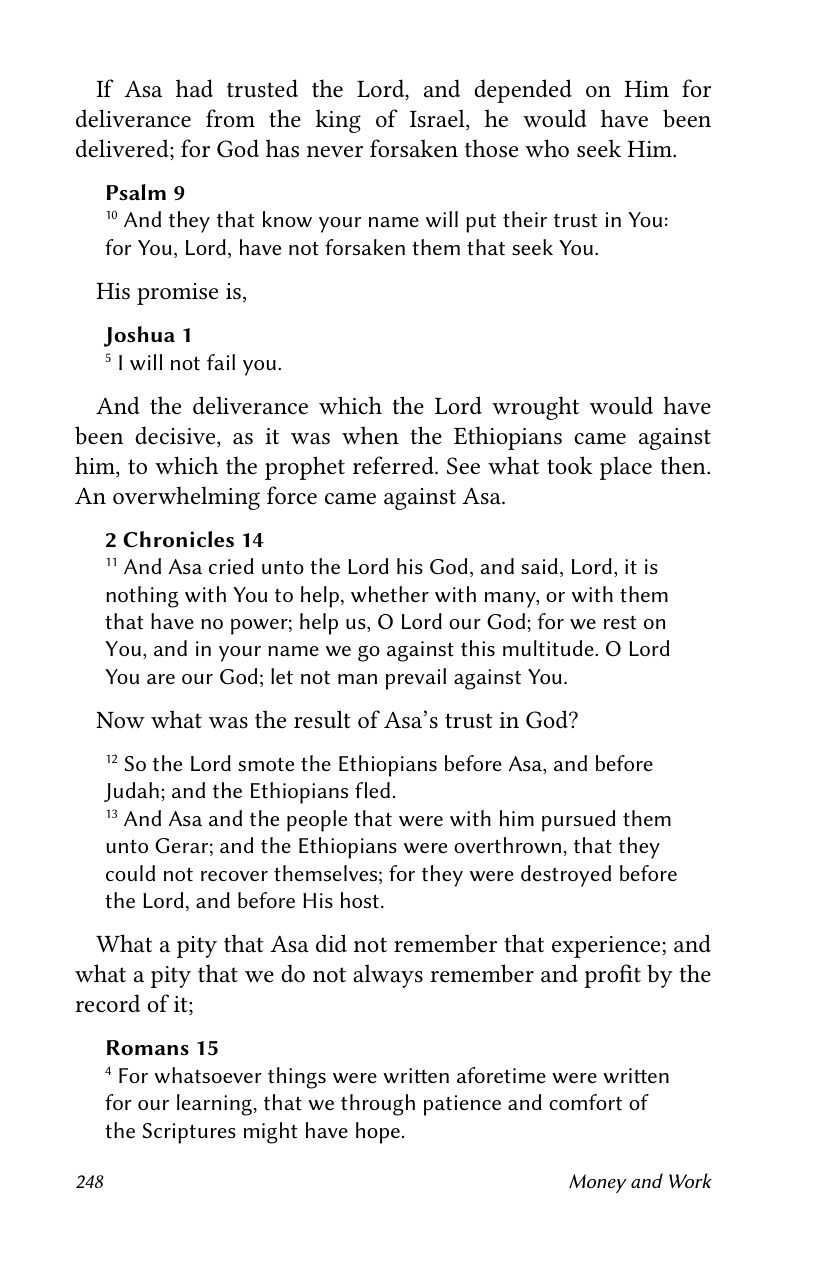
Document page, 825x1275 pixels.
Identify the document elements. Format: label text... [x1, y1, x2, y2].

text 5 I will not fail you. [105, 349, 682, 376]
text Now what was the result of Asa’s trust in God? [75, 706, 712, 735]
text What a pity that Asa did not remember that experience; and what a pity that we do not always remember and profit by the record of it; [75, 930, 712, 1019]
text If Asa had trusted the Lord, and depended on Him for deliverance from the king of Israel, he would have been delivered; for God has never forsaken those who seek Him. [75, 75, 712, 163]
text 13 And Asa and the people that were with him pursued them unto Gerar; and the Ethiopians were overthrown, that they could not recover themselves; for they were destroyed before the Lord, and before His host. [105, 806, 682, 914]
text Romans 15 [105, 1035, 712, 1061]
text 11 And Asa cried unto the Lord his God, and said, Lord, it is nothing with You to help, whether with many, or with them that have no power; help us, O Lord our God; for we rest on You, and in your name we go against this multitude. O Lord You are our God; let not man prevail against You. [105, 554, 682, 690]
text 10 And they that know your name will put their trust in You: for You, Lord, have not forsaken them that seek You. [105, 207, 682, 261]
text Psalm 9 [105, 180, 712, 206]
text And the deliverance which the Lord wrought would have been decisive, as it was when the Ethiopians came against him, to which the prophet referred. See what took place then. An overwhelming force came against Asa. [75, 392, 712, 510]
text 2 Chronicles 14 [105, 527, 712, 553]
text His promise is, [75, 277, 712, 306]
text 12 So the Lord smote the Ethiopians before Asa, and before Judah; and the Ethiopians fled. [105, 751, 682, 804]
text 4 For whatsoever things were written aforetime were written for our learning, that we through patience and comfort of the Scriptures might have hope. [105, 1063, 682, 1144]
text Joshua 1 [105, 322, 712, 348]
